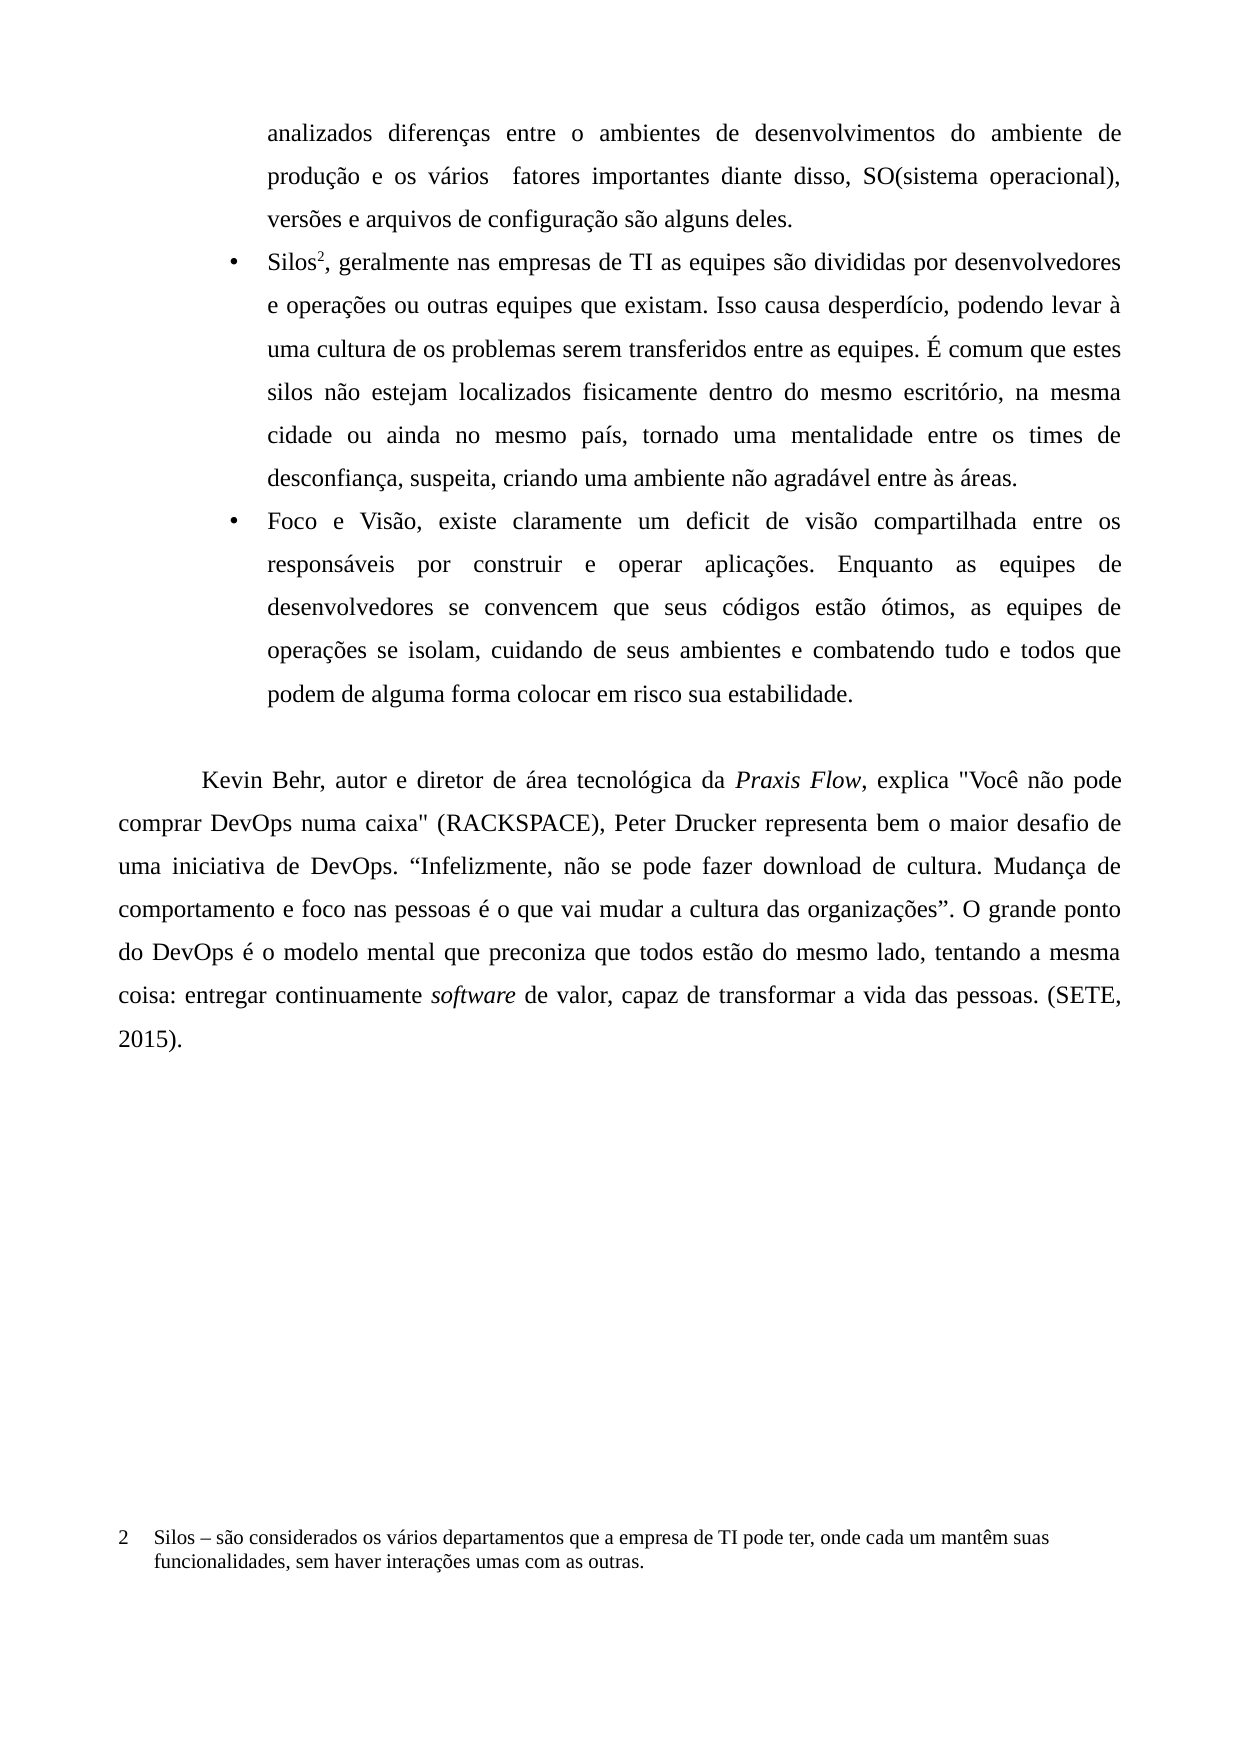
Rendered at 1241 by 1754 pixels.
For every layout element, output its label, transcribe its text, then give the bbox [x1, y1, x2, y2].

text Kevin Behr, autor e diretor de área tecnológica da Praxis Flow, explica "Você não pode comprar DevOps numa caixa" (RACKSPACE), Peter Drucker representa bem o maior desafio de uma iniciativa de DevOps. “Infelizmente, não se pode fazer download de cultura. Mudança de comportamento e foco nas pessoas é o que vai mudar a cultura das organizações”. O grande ponto do DevOps é o modelo mental que preconiza que todos estão do mesmo lado, tentando a mesma coisa: entregar continuamente software de valor, capaz de transformar a vida das pessoas. (SETE, 2015). [118, 765, 1122, 1052]
list analizados diferenças entre o ambientes de desenvolvimentos do ambiente de produção e os vários fatores importantes diante disso, SO(sistema operacional), versões e arquivos de configuração são alguns deles. [229, 118, 1122, 233]
list Silos – são considerados os vários departamentos que a empresa de TI pode ter, onde cada um mantêm suas funcionalidades, sem haver interações umas com as outras. [118, 1525, 1122, 1573]
list Silos, geralmente nas empresas de TI as equipes são divididas por desenvolvedores e operações ou outras equipes que existam. Isso causa desperdício, podendo levar à uma cultura de os problemas serem transferidos entre as equipes. É comum que estes silos não estejam localizados fisicamente dentro do mesmo escritório, na mesma cidade ou ainda no mesmo país, tornado uma mentalidade entre os times de desconfiança, suspeita, criando uma ambiente não agradável entre às áreas. [229, 247, 1122, 492]
list Foco e Visão, existe claramente um deficit de visão compartilhada entre os responsáveis por construir e operar aplicações. Enquanto as equipes de desenvolvedores se convencem que seus códigos estão ótimos, as equipes de operações se isolam, cuidando de seus ambientes e combatendo tudo e todos que podem de alguma forma colocar em risco sua estabilidade. [229, 506, 1122, 707]
